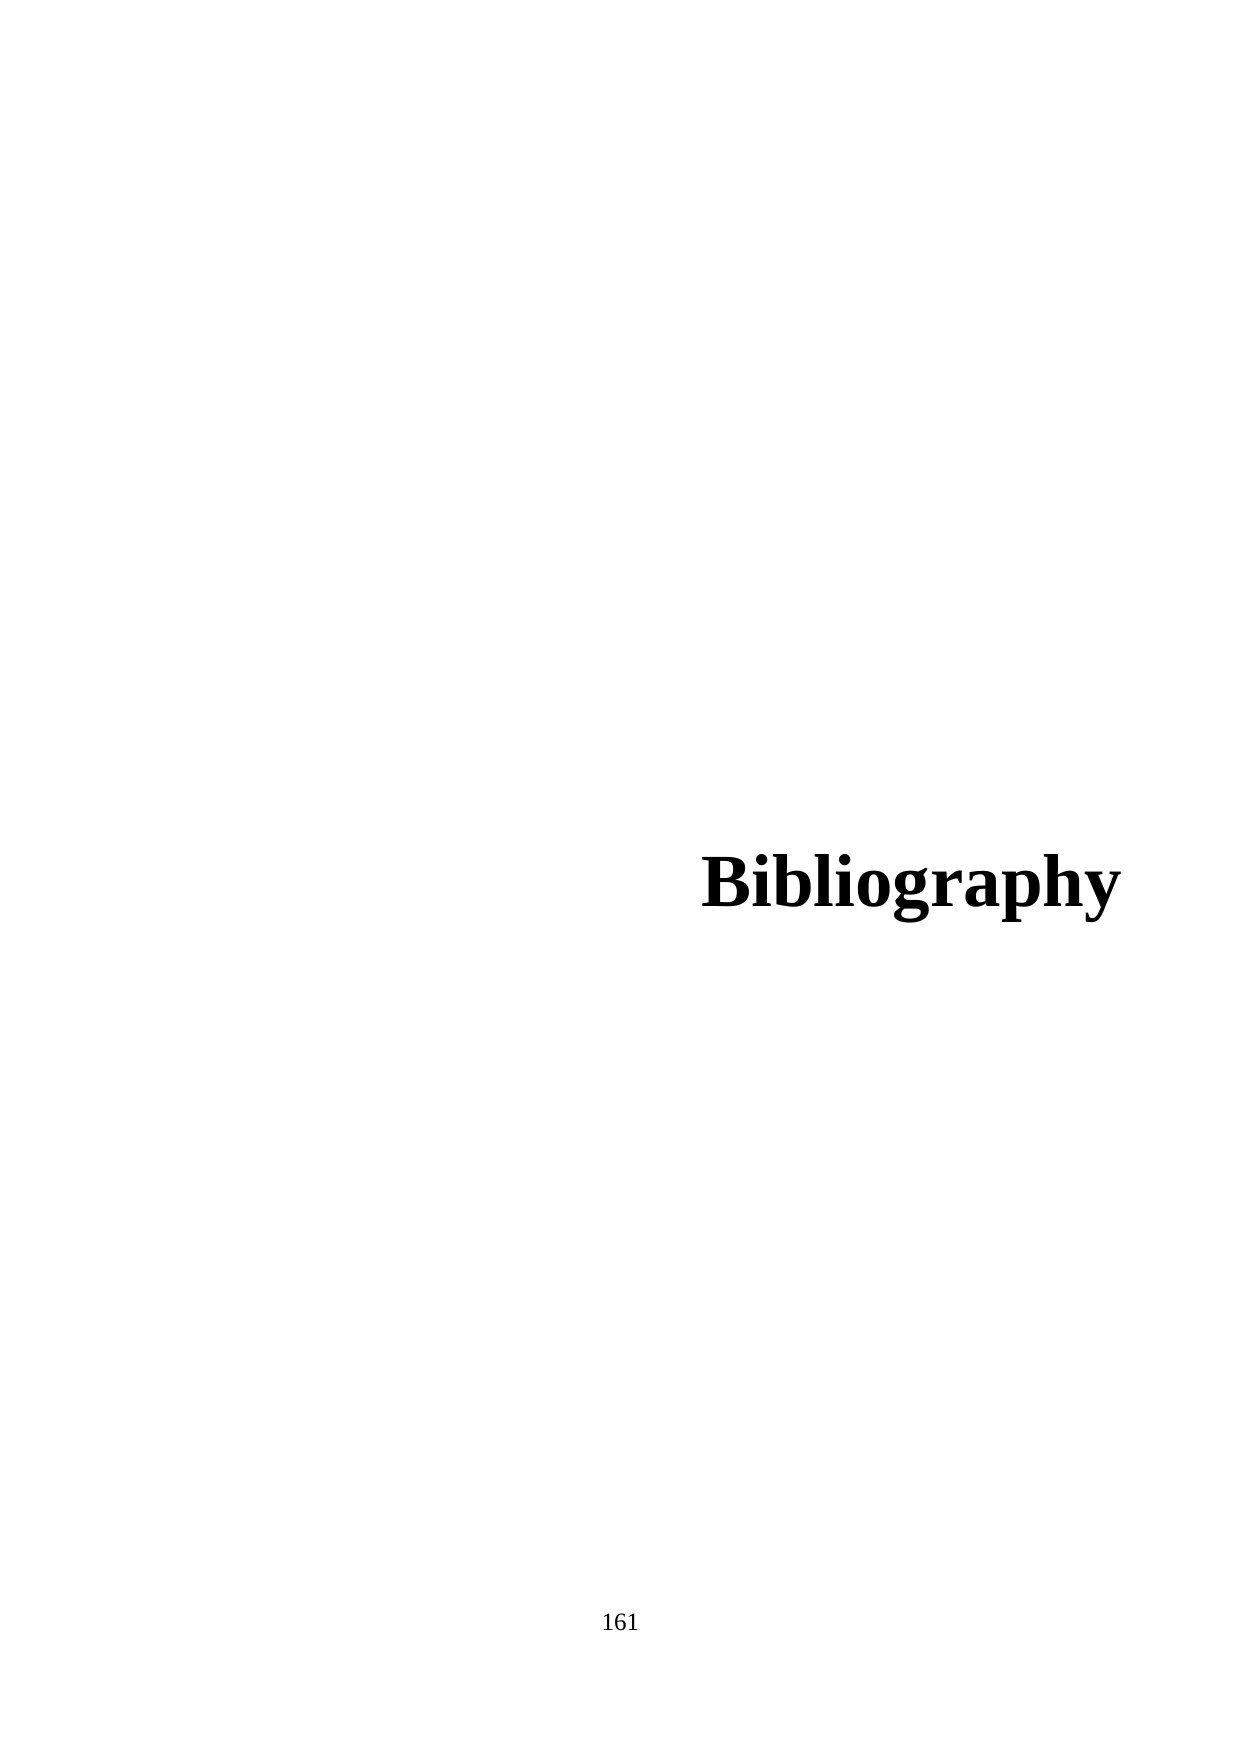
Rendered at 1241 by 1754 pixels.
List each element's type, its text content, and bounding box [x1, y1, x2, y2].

subtitle Bibliography [118, 836, 1122, 922]
